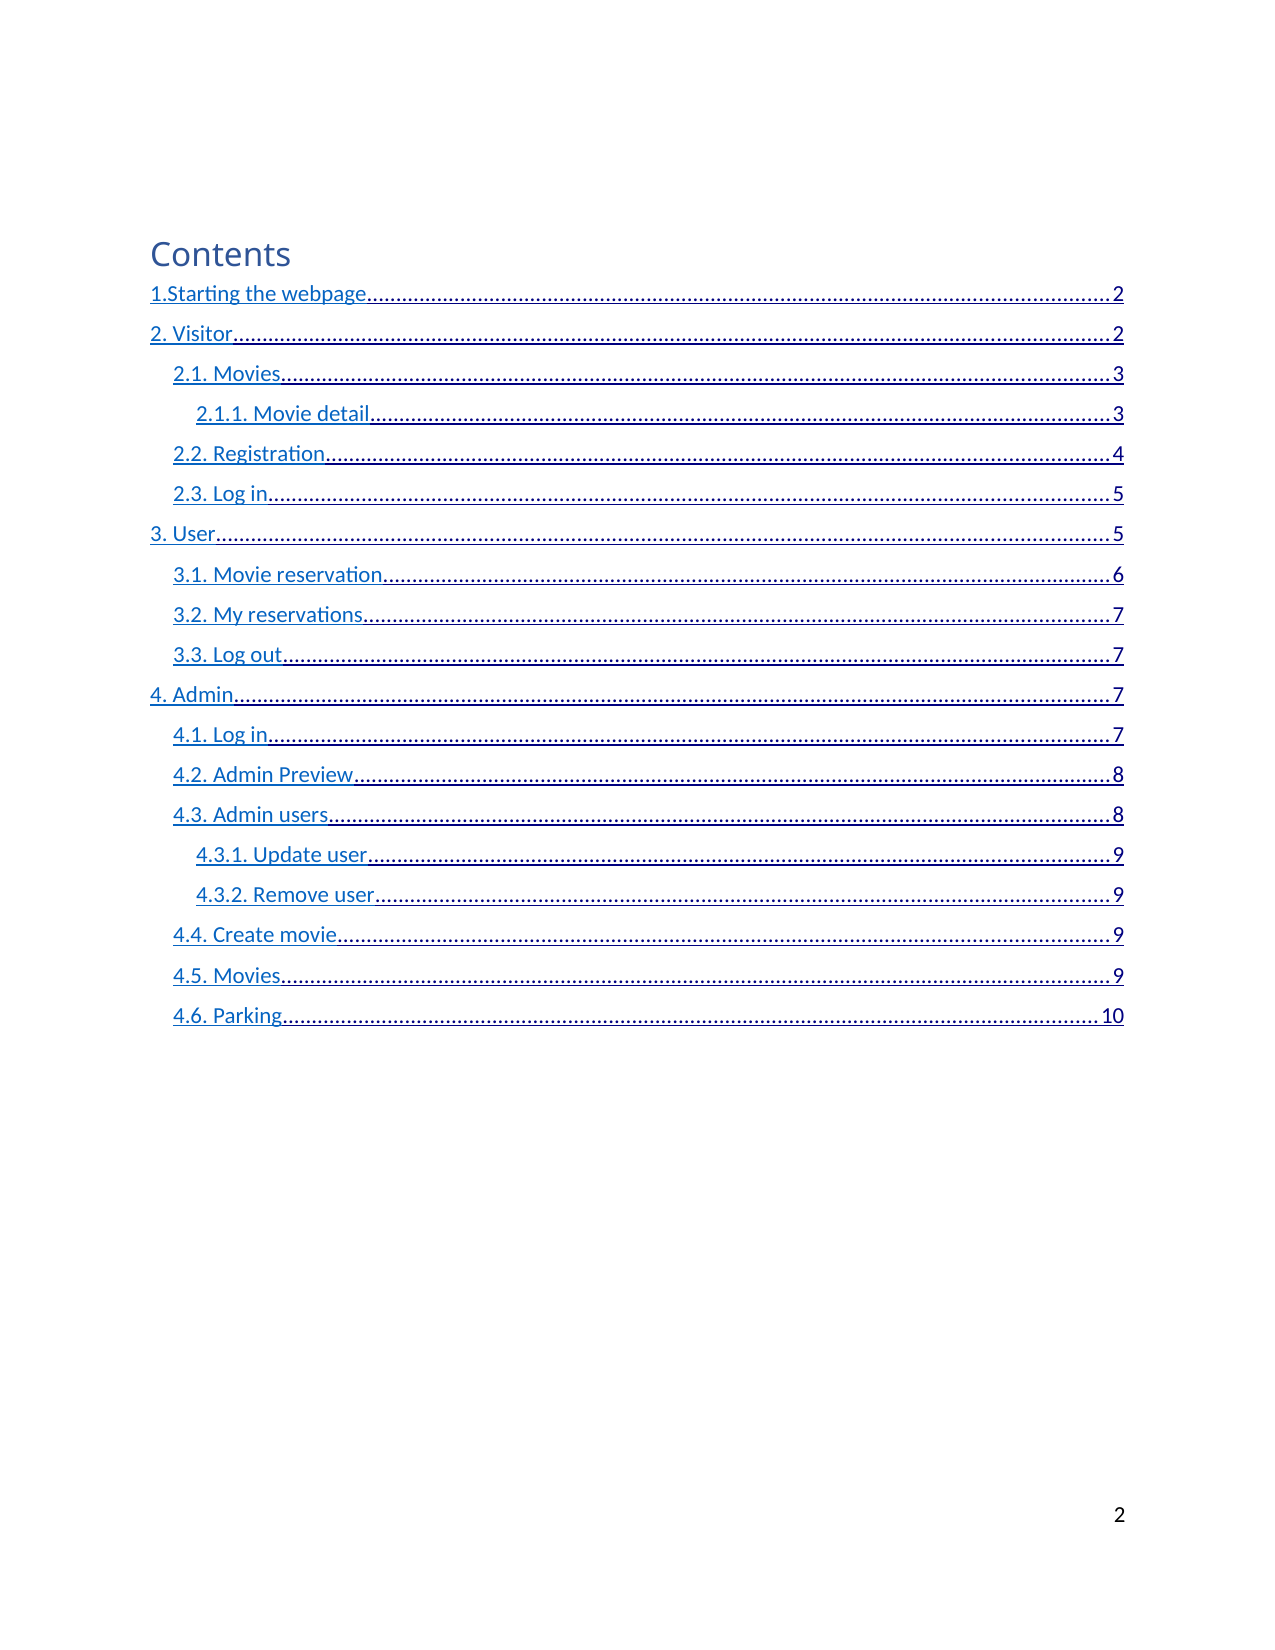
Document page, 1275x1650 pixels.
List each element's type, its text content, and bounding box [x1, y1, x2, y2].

text 2.2. Registration 4 [173, 439, 1125, 467]
text 4.1. Log in 7 [173, 720, 1125, 748]
text 1.Starting the webpage 2 [150, 279, 1125, 307]
text 2.3. Log in 5 [173, 479, 1125, 507]
text 3.2. My reservations 7 [173, 600, 1125, 628]
text 2. Visitor 2 [150, 319, 1125, 347]
text 3.1. Movie reservation 6 [173, 560, 1125, 588]
text 2.1.1. Movie detail 3 [196, 399, 1125, 427]
text 4.4. Create movie 9 [173, 921, 1125, 949]
text 4.6. Parking 10 [173, 1001, 1125, 1029]
text 2.1. Movies 3 [173, 359, 1125, 387]
text 4.5. Movies 9 [173, 961, 1125, 989]
text 4. Admin 7 [150, 680, 1125, 708]
text 4.2. Admin Preview 8 [173, 760, 1125, 788]
text 3. User 5 [150, 519, 1125, 548]
subtitle Contents [150, 230, 1125, 276]
text 3.3. Log out 7 [173, 640, 1125, 668]
text 4.3.1. Update user 9 [196, 840, 1125, 868]
text 4.3. Admin users 8 [173, 800, 1125, 828]
text 4.3.2. Remove user 9 [196, 881, 1125, 908]
